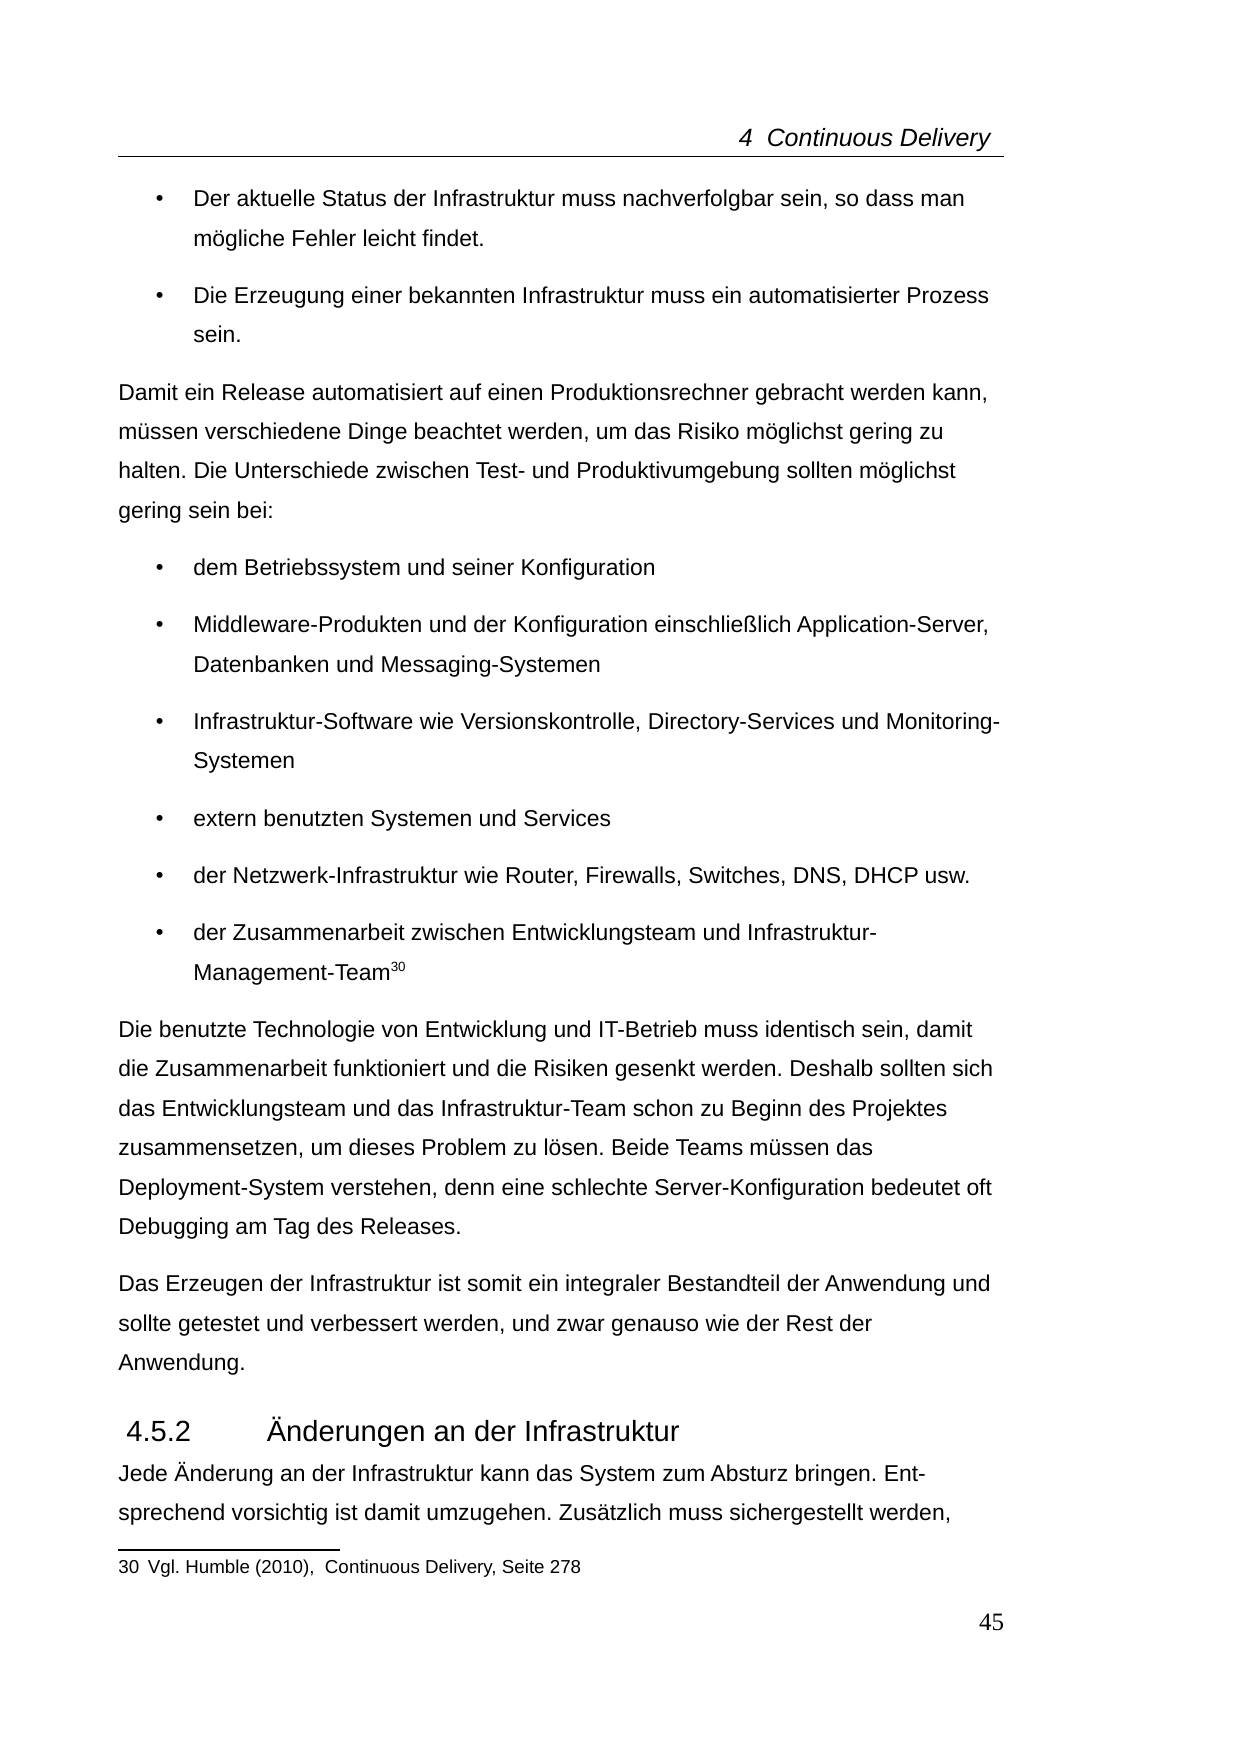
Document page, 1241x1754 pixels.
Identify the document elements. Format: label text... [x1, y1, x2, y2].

text Das Erzeugen der Infrastruktur ist somit ein integraler Bestandteil der Anwendung und sollte getestet und verbessert werden, und zwar genauso wie der Rest der Anwendung. [118, 1270, 1004, 1376]
list Vgl. Humble (2010), Continuous Delivery, Seite 278 [118, 1556, 1004, 1578]
list Die Erzeugung einer bekannten Infrastruktur muss ein automatisierter Prozess sein. [156, 282, 1004, 348]
list extern benutzten Systemen und Services [156, 805, 1004, 831]
list der Netzwerk-Infrastruktur wie Router, Firewalls, Switches, DNS, DHCP usw. [156, 862, 1004, 888]
text Damit ein Release automatisiert auf einen Produktionsrechner gebracht werden kann, müssen verschiedene Dinge beachtet werden, um das Risiko möglichst gering zu halten. Die Unterschiede zwischen Test- und Produktivumgebung sollten möglichst gering sein bei: [118, 378, 1004, 523]
list Der aktuelle Status der Infrastruktur muss nachverfolgbar sein, so dass man mögliche Fehler leicht findet. [156, 185, 1004, 251]
text Die benutzte Technologie von Entwicklung und IT-Betrieb muss identisch sein, damit die Zusammenarbeit funktioniert und die Risiken gesenkt werden. Deshalb sollten sich das Entwicklungsteam und das Infrastruktur-Team schon zu Beginn des Projektes zusammensetzen, um dieses Problem zu lösen. Beide Teams müssen das Deployment-System verstehen, denn eine schlechte Server-Konfiguration bedeutet oft Debugging am Tag des Releases. [118, 1016, 1004, 1239]
list der Zusammenarbeit zwischen Entwicklungsteam und Infrastruktur-Management-Team [156, 919, 1004, 985]
subtitle Änderungen an der Infrastruktur [118, 1414, 1004, 1447]
list Middleware-Produkten und der Konfiguration einschließlich Application-Server, Datenbanken und Messaging-Systemen [156, 611, 1004, 677]
text Jede Änderung an der Infrastruktur kann das System zum Absturz bringen. Ent-sprechend vorsichtig ist damit umzugehen. Zusätzlich muss sichergestellt werden, [118, 1460, 1004, 1526]
list Infrastruktur-Software wie Versionskontrolle, Directory-Services und Monitoring-Systemen [156, 708, 1004, 774]
list dem Betriebssystem und seiner Konfiguration [156, 554, 1004, 581]
